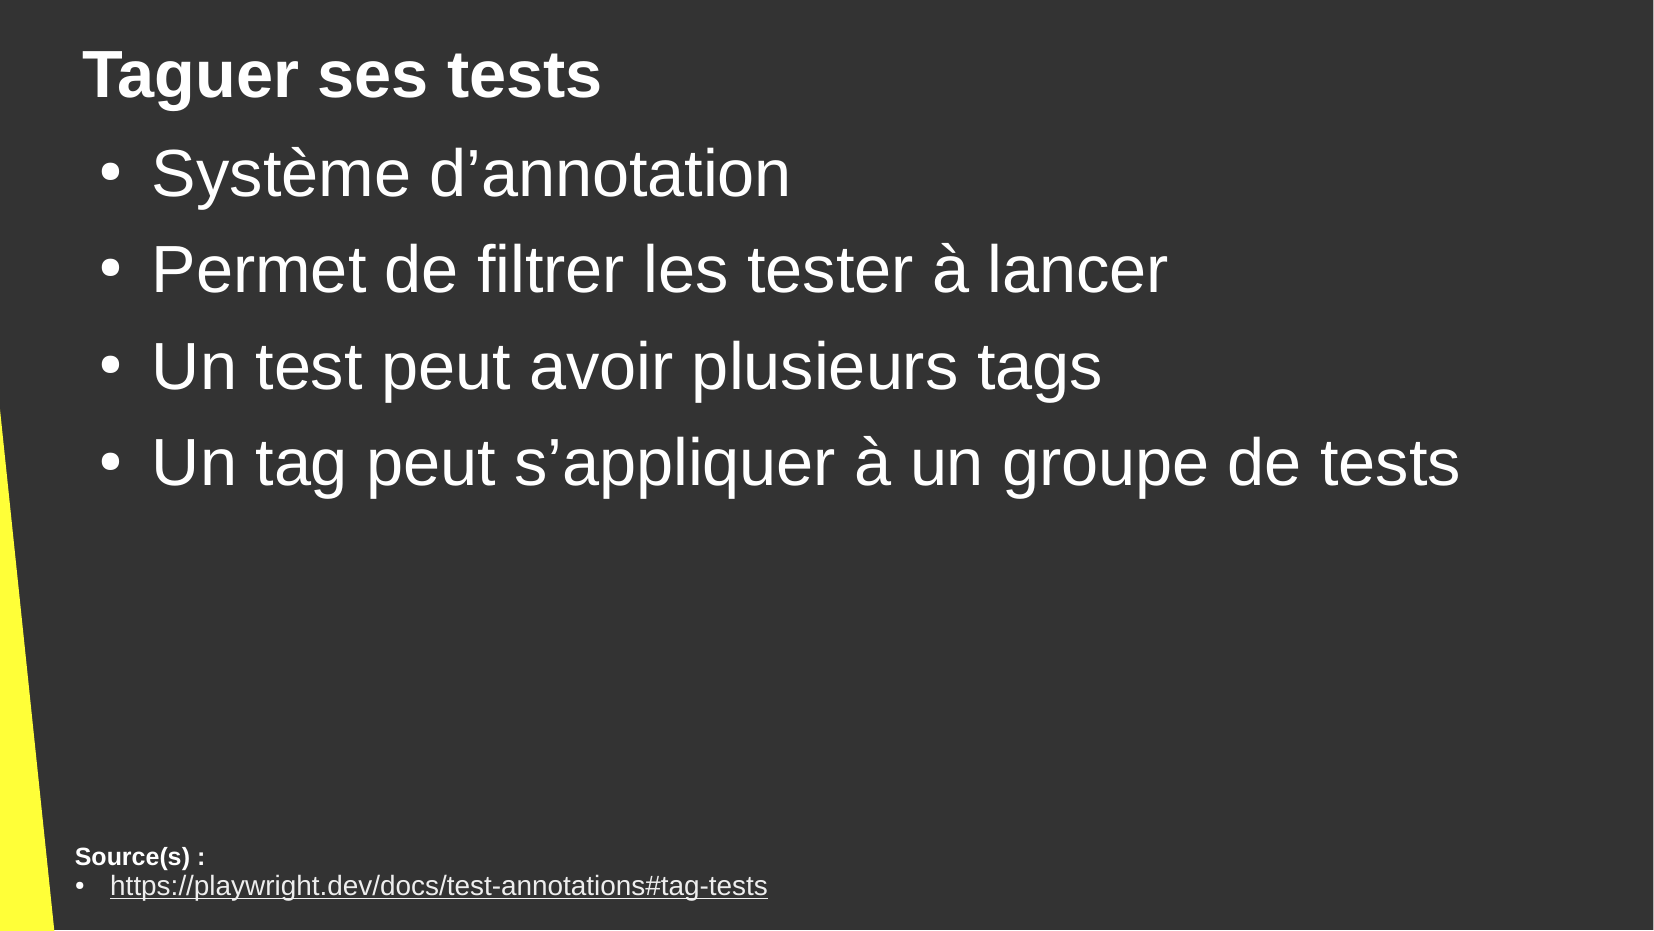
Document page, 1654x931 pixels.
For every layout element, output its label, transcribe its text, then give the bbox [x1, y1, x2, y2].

title Taguer ses tests [82, 37, 1004, 119]
list Système d’annotation Permet de filtrer les tester à lancer Un test peut avoir plusieurs tags Un tag peut s’appliquer à un groupe de tests [80, 135, 1625, 709]
text_box [0, 409, 55, 931]
text_box Source(s) : https://playwright.dev/docs/test-annotations#tag-tests [60, 826, 1546, 910]
